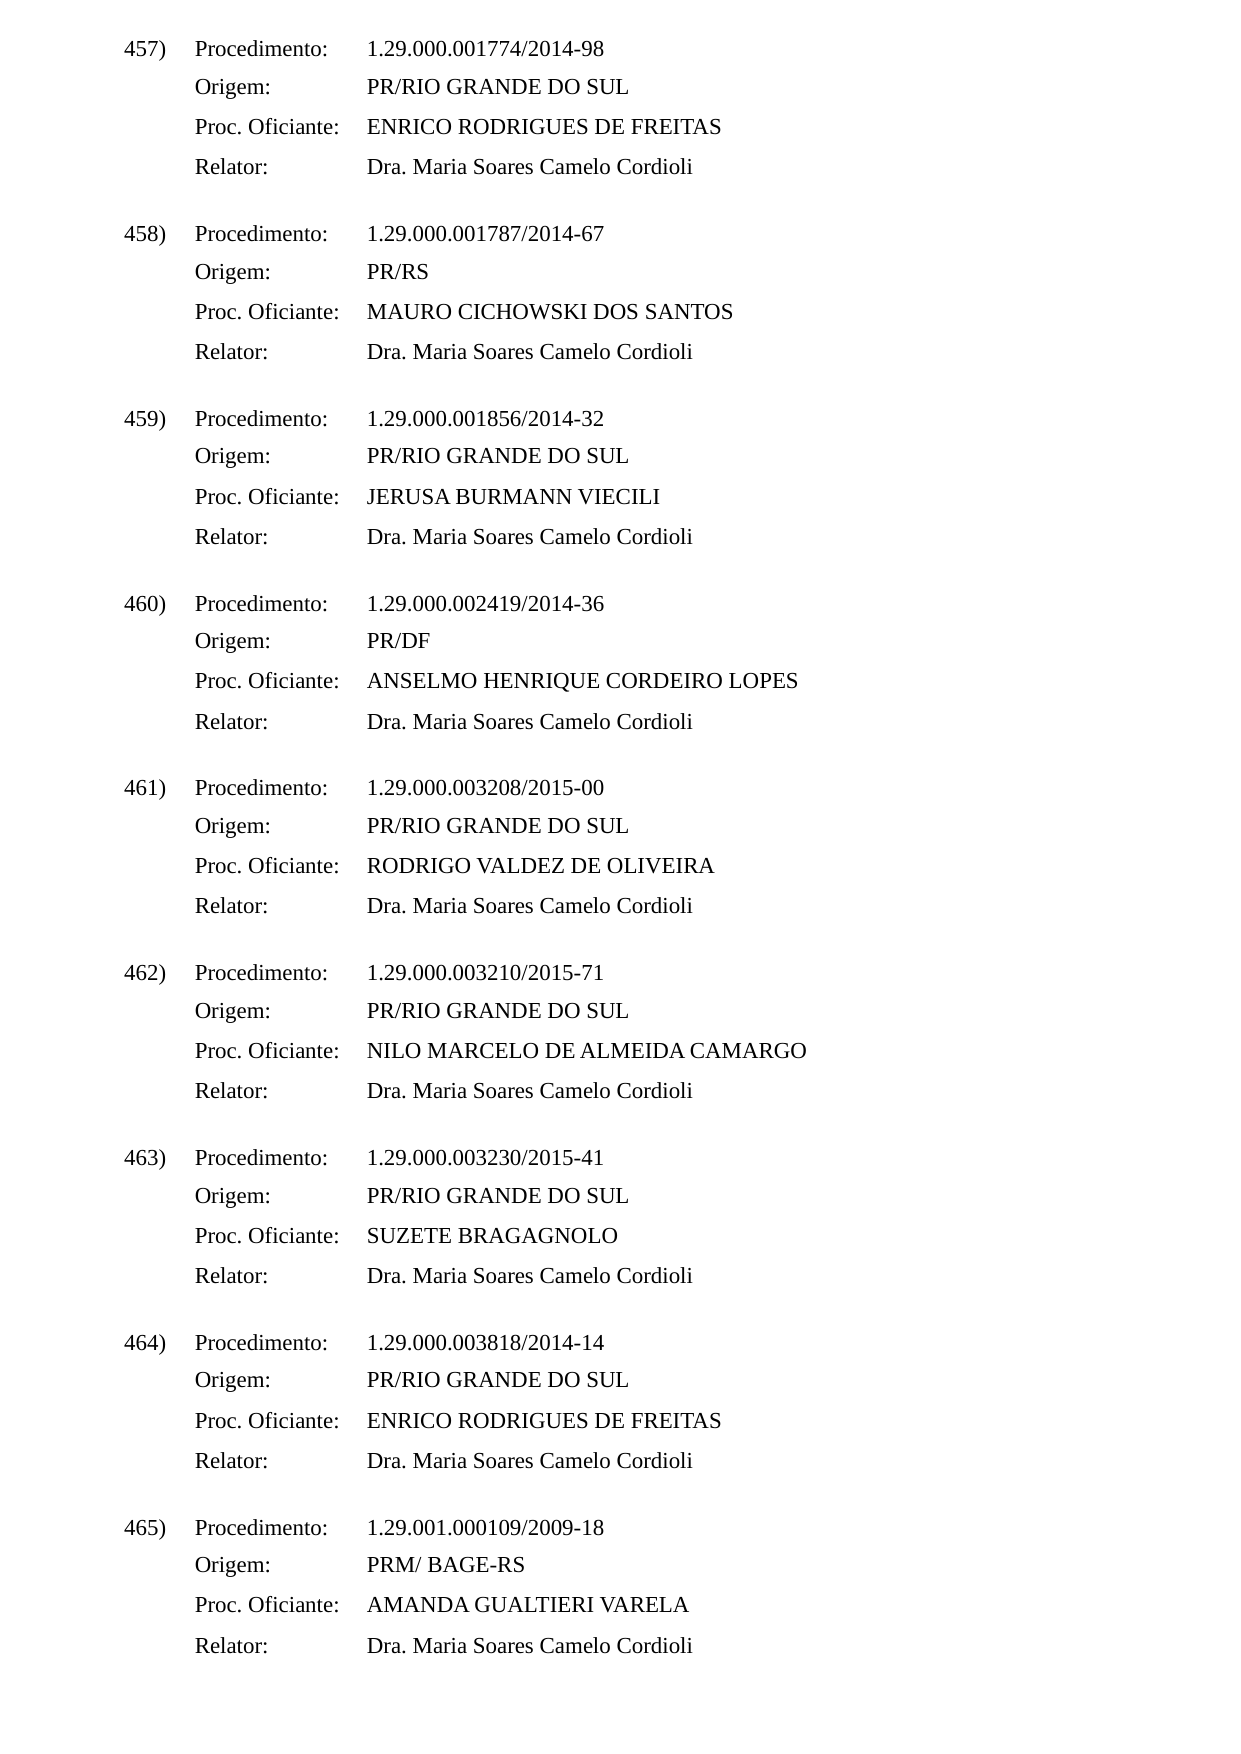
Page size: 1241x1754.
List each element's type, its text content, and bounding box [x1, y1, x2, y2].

table_cell PR/RIO GRANDE DO SUL [361, 67, 1122, 107]
table_header Procedimento: [189, 399, 361, 437]
table_cell [118, 1546, 189, 1586]
table_cell AMANDA GUALTIERI VARELA [361, 1586, 1122, 1626]
table_cell PR/RIO GRANDE DO SUL [361, 1361, 1122, 1401]
table_cell [118, 67, 189, 107]
table_header 461) [118, 769, 189, 806]
table_header 1.29.000.001774/2014-98 [361, 30, 1122, 67]
table_cell [118, 333, 189, 373]
table_cell Origem: [189, 252, 361, 292]
table_cell [118, 806, 189, 847]
table_cell [118, 1216, 189, 1256]
table_cell Dra. Maria Soares Camelo Cordioli [361, 1441, 1122, 1481]
table_cell Proc. Oficiante: [189, 477, 361, 517]
table_header 1.29.000.001856/2014-32 [361, 399, 1122, 437]
table_cell Relator: [189, 1441, 361, 1481]
table_cell Proc. Oficiante: [189, 108, 361, 148]
table_cell [118, 991, 189, 1031]
table_cell Origem: [189, 1176, 361, 1216]
table_header Procedimento: [189, 1138, 361, 1176]
table_cell Origem: [189, 806, 361, 847]
table_cell Origem: [189, 1361, 361, 1401]
table_header 1.29.000.002419/2014-36 [361, 584, 1122, 622]
table_cell Proc. Oficiante: [189, 662, 361, 702]
table_cell Dra. Maria Soares Camelo Cordioli [361, 1626, 1122, 1666]
table_cell PR/RIO GRANDE DO SUL [361, 806, 1122, 847]
table_cell Dra. Maria Soares Camelo Cordioli [361, 887, 1122, 927]
table_cell [118, 662, 189, 702]
table_cell [118, 1072, 189, 1112]
table_cell PR/RIO GRANDE DO SUL [361, 991, 1122, 1031]
table_cell ANSELMO HENRIQUE CORDEIRO LOPES [361, 662, 1122, 702]
table_cell Relator: [189, 702, 361, 742]
table_cell [118, 108, 189, 148]
table_cell Proc. Oficiante: [189, 1401, 361, 1441]
table_cell [118, 1256, 189, 1297]
table_header 463) [118, 1138, 189, 1176]
table_header Procedimento: [189, 1323, 361, 1361]
table_cell Dra. Maria Soares Camelo Cordioli [361, 333, 1122, 373]
table_cell [118, 477, 189, 517]
table_cell Proc. Oficiante: [189, 1031, 361, 1072]
table_header 1.29.001.000109/2009-18 [361, 1508, 1122, 1546]
table_cell [118, 1586, 189, 1626]
table_cell PR/RIO GRANDE DO SUL [361, 1176, 1122, 1216]
table_header Procedimento: [189, 954, 361, 991]
table_cell PRM/ BAGE-RS [361, 1546, 1122, 1586]
table_cell Relator: [189, 333, 361, 373]
table_header 460) [118, 584, 189, 622]
table_header Procedimento: [189, 584, 361, 622]
table_cell [118, 437, 189, 477]
table_header 458) [118, 214, 189, 252]
table_cell [118, 847, 189, 887]
table_header Procedimento: [189, 1508, 361, 1546]
table_header 1.29.000.003208/2015-00 [361, 769, 1122, 806]
table_header 1.29.000.003230/2015-41 [361, 1138, 1122, 1176]
table_cell Dra. Maria Soares Camelo Cordioli [361, 1256, 1122, 1297]
table_cell [118, 1361, 189, 1401]
table_cell Proc. Oficiante: [189, 1216, 361, 1256]
table_header 1.29.000.003818/2014-14 [361, 1323, 1122, 1361]
table_header 462) [118, 954, 189, 991]
table_cell MAURO CICHOWSKI DOS SANTOS [361, 292, 1122, 332]
table_cell [118, 887, 189, 927]
table_cell ENRICO RODRIGUES DE FREITAS [361, 108, 1122, 148]
table_cell Origem: [189, 1546, 361, 1586]
table_cell Origem: [189, 991, 361, 1031]
table_cell [118, 702, 189, 742]
table_cell [118, 148, 189, 188]
table_cell Relator: [189, 1072, 361, 1112]
table_cell [118, 292, 189, 332]
table_cell Origem: [189, 622, 361, 662]
table_cell Proc. Oficiante: [189, 292, 361, 332]
table_cell [118, 252, 189, 292]
table_header 465) [118, 1508, 189, 1546]
table_header 459) [118, 399, 189, 437]
table_cell Dra. Maria Soares Camelo Cordioli [361, 1072, 1122, 1112]
table_header 464) [118, 1323, 189, 1361]
table_cell Relator: [189, 1256, 361, 1297]
table_cell [118, 517, 189, 557]
table_cell Relator: [189, 887, 361, 927]
table_cell Relator: [189, 148, 361, 188]
table_cell ENRICO RODRIGUES DE FREITAS [361, 1401, 1122, 1441]
table_cell [118, 1401, 189, 1441]
table_cell Dra. Maria Soares Camelo Cordioli [361, 148, 1122, 188]
table_header 457) [118, 30, 189, 67]
table_cell [118, 622, 189, 662]
table_header Procedimento: [189, 769, 361, 806]
table_cell [118, 1031, 189, 1072]
table_cell Origem: [189, 67, 361, 107]
table_cell RODRIGO VALDEZ DE OLIVEIRA [361, 847, 1122, 887]
table_cell Relator: [189, 517, 361, 557]
table_cell PR/RS [361, 252, 1122, 292]
table_header 1.29.000.001787/2014-67 [361, 214, 1122, 252]
table_cell Dra. Maria Soares Camelo Cordioli [361, 702, 1122, 742]
table_cell Origem: [189, 437, 361, 477]
table_cell [118, 1441, 189, 1481]
table_cell [118, 1626, 189, 1666]
table_cell PR/RIO GRANDE DO SUL [361, 437, 1122, 477]
table_cell Proc. Oficiante: [189, 1586, 361, 1626]
table_cell NILO MARCELO DE ALMEIDA CAMARGO [361, 1031, 1122, 1072]
table_header Procedimento: [189, 214, 361, 252]
table_cell Relator: [189, 1626, 361, 1666]
table_cell PR/DF [361, 622, 1122, 662]
table_cell Proc. Oficiante: [189, 847, 361, 887]
table_header 1.29.000.003210/2015-71 [361, 954, 1122, 991]
table_header Procedimento: [189, 30, 361, 67]
table_cell SUZETE BRAGAGNOLO [361, 1216, 1122, 1256]
table_cell JERUSA BURMANN VIECILI [361, 477, 1122, 517]
table_cell Dra. Maria Soares Camelo Cordioli [361, 517, 1122, 557]
table_cell [118, 1176, 189, 1216]
